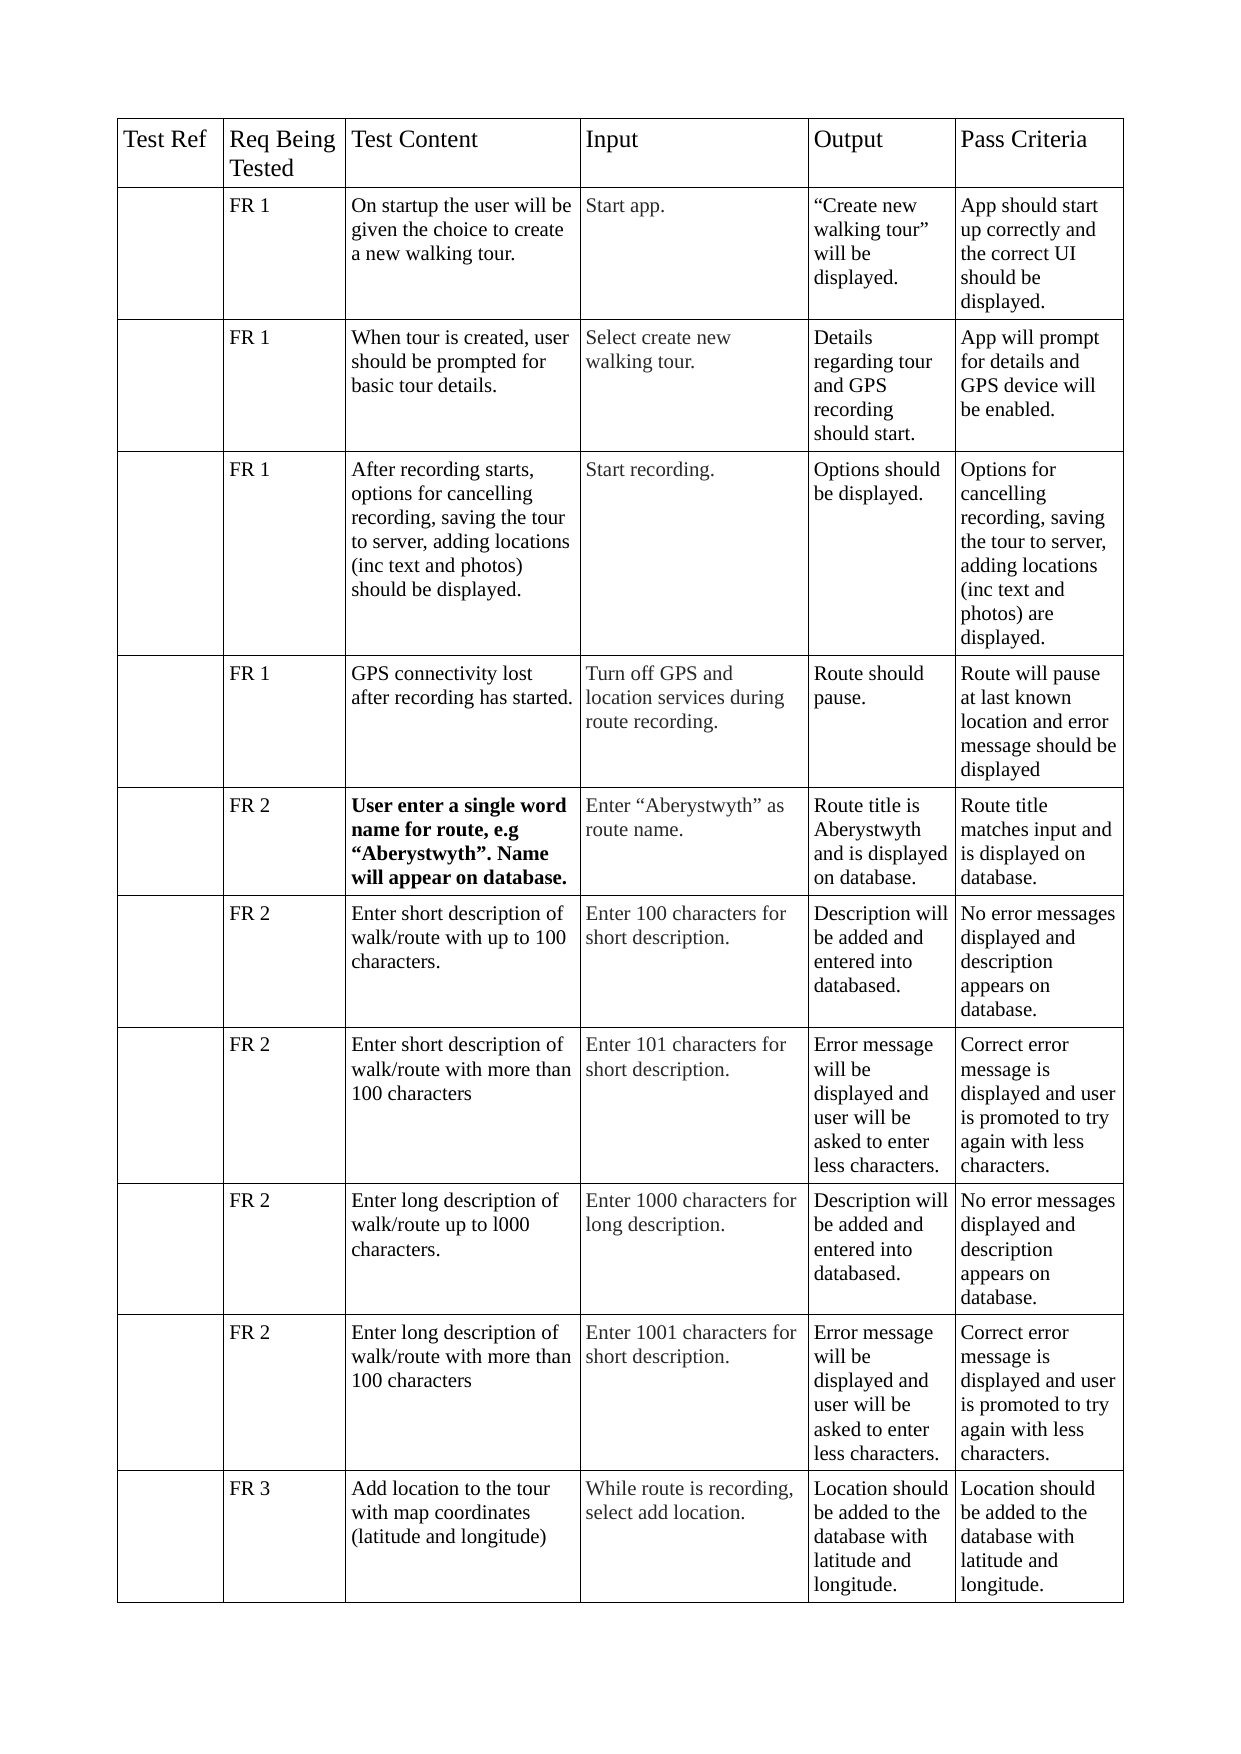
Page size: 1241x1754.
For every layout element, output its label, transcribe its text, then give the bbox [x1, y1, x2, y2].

table_header Output [809, 119, 955, 187]
table_cell FR 2 [224, 896, 345, 1027]
table_header Req Being Tested [224, 119, 345, 187]
table_cell No error messages displayed and description appears on database. [956, 1184, 1123, 1314]
table_cell Enter short description of walk/route with up to 100 characters. [346, 896, 580, 1027]
table_cell Enter long description of walk/route with more than 100 characters [346, 1315, 580, 1470]
table_cell FR 1 [224, 656, 345, 787]
table_cell Description will be added and entered into databased. [809, 896, 955, 1027]
table_cell Error message will be displayed and user will be asked to enter less characters. [809, 1028, 955, 1182]
table_cell [118, 656, 223, 787]
table_cell Start app. [581, 188, 808, 319]
table_cell [118, 320, 223, 451]
table_cell Route will pause at last known location and error message should be displayed [956, 656, 1123, 787]
table_cell FR 1 [224, 188, 345, 319]
table_header Pass Criteria [956, 119, 1123, 187]
table_cell Enter long description of walk/route up to l000 characters. [346, 1184, 580, 1314]
table_cell Turn off GPS and location services during route recording. [581, 656, 808, 787]
table_cell Route title is Aberystwyth and is displayed on database. [809, 788, 955, 895]
table_cell FR 2 [224, 1028, 345, 1182]
table_cell Error message will be displayed and user will be asked to enter less characters. [809, 1315, 955, 1470]
table_cell FR 1 [224, 452, 345, 655]
table_cell [118, 788, 223, 895]
table_cell Enter 1001 characters for short description. [581, 1315, 808, 1470]
table_cell Location should be added to the database with latitude and longitude. [956, 1471, 1123, 1602]
table_cell App should start up correctly and the correct UI should be displayed. [956, 188, 1123, 319]
table_cell Options for cancelling recording, saving the tour to server, adding locations (inc text and photos) are displayed. [956, 452, 1123, 655]
table_header Test Content [346, 119, 580, 187]
table_cell Location should be added to the database with latitude and longitude. [809, 1471, 955, 1602]
table_header Test Ref [118, 119, 223, 187]
table_cell Description will be added and entered into databased. [809, 1184, 955, 1314]
table_cell Start recording. [581, 452, 808, 655]
table_cell FR 2 [224, 788, 345, 895]
table_cell FR 2 [224, 1315, 345, 1470]
table_cell When tour is created, user should be prompted for basic tour details. [346, 320, 580, 451]
table_cell User enter a single word name for route, e.g “Aberystwyth”. Name will appear on database. [346, 788, 580, 895]
table_cell Options should be displayed. [809, 452, 955, 655]
table_cell [118, 896, 223, 1027]
table_cell While route is recording, select add location. [581, 1471, 808, 1602]
table_cell Correct error message is displayed and user is promoted to try again with less characters. [956, 1315, 1123, 1470]
table_cell FR 2 [224, 1184, 345, 1314]
table_cell [118, 1184, 223, 1314]
table_cell FR 3 [224, 1471, 345, 1602]
table_cell Correct error message is displayed and user is promoted to try again with less characters. [956, 1028, 1123, 1182]
table_cell [118, 188, 223, 319]
table_cell [118, 1471, 223, 1602]
table_cell [118, 1315, 223, 1470]
table_cell On startup the user will be given the choice to create a new walking tour. [346, 188, 580, 319]
table_header Input [581, 119, 808, 187]
table_cell Select create new walking tour. [581, 320, 808, 451]
table_cell Add location to the tour with map coordinates (latitude and longitude) [346, 1471, 580, 1602]
table_cell Enter 100 characters for short description. [581, 896, 808, 1027]
table_cell “Create new walking tour” will be displayed. [809, 188, 955, 319]
table_cell Enter “Aberystwyth” as route name. [581, 788, 808, 895]
table_cell Enter 1000 characters for long description. [581, 1184, 808, 1314]
table_cell Enter short description of walk/route with more than 100 characters [346, 1028, 580, 1182]
table_cell Route title matches input and is displayed on database. [956, 788, 1123, 895]
table_cell [118, 1028, 223, 1182]
table_cell Enter 101 characters for short description. [581, 1028, 808, 1182]
table_cell Route should pause. [809, 656, 955, 787]
table_cell Details regarding tour and GPS recording should start. [809, 320, 955, 451]
table_cell No error messages displayed and description appears on database. [956, 896, 1123, 1027]
table_cell GPS connectivity lost after recording has started. [346, 656, 580, 787]
table_cell App will prompt for details and GPS device will be enabled. [956, 320, 1123, 451]
table_cell After recording starts, options for cancelling recording, saving the tour to server, adding locations (inc text and photos) should be displayed. [346, 452, 580, 655]
table_cell FR 1 [224, 320, 345, 451]
table_cell [118, 452, 223, 655]
